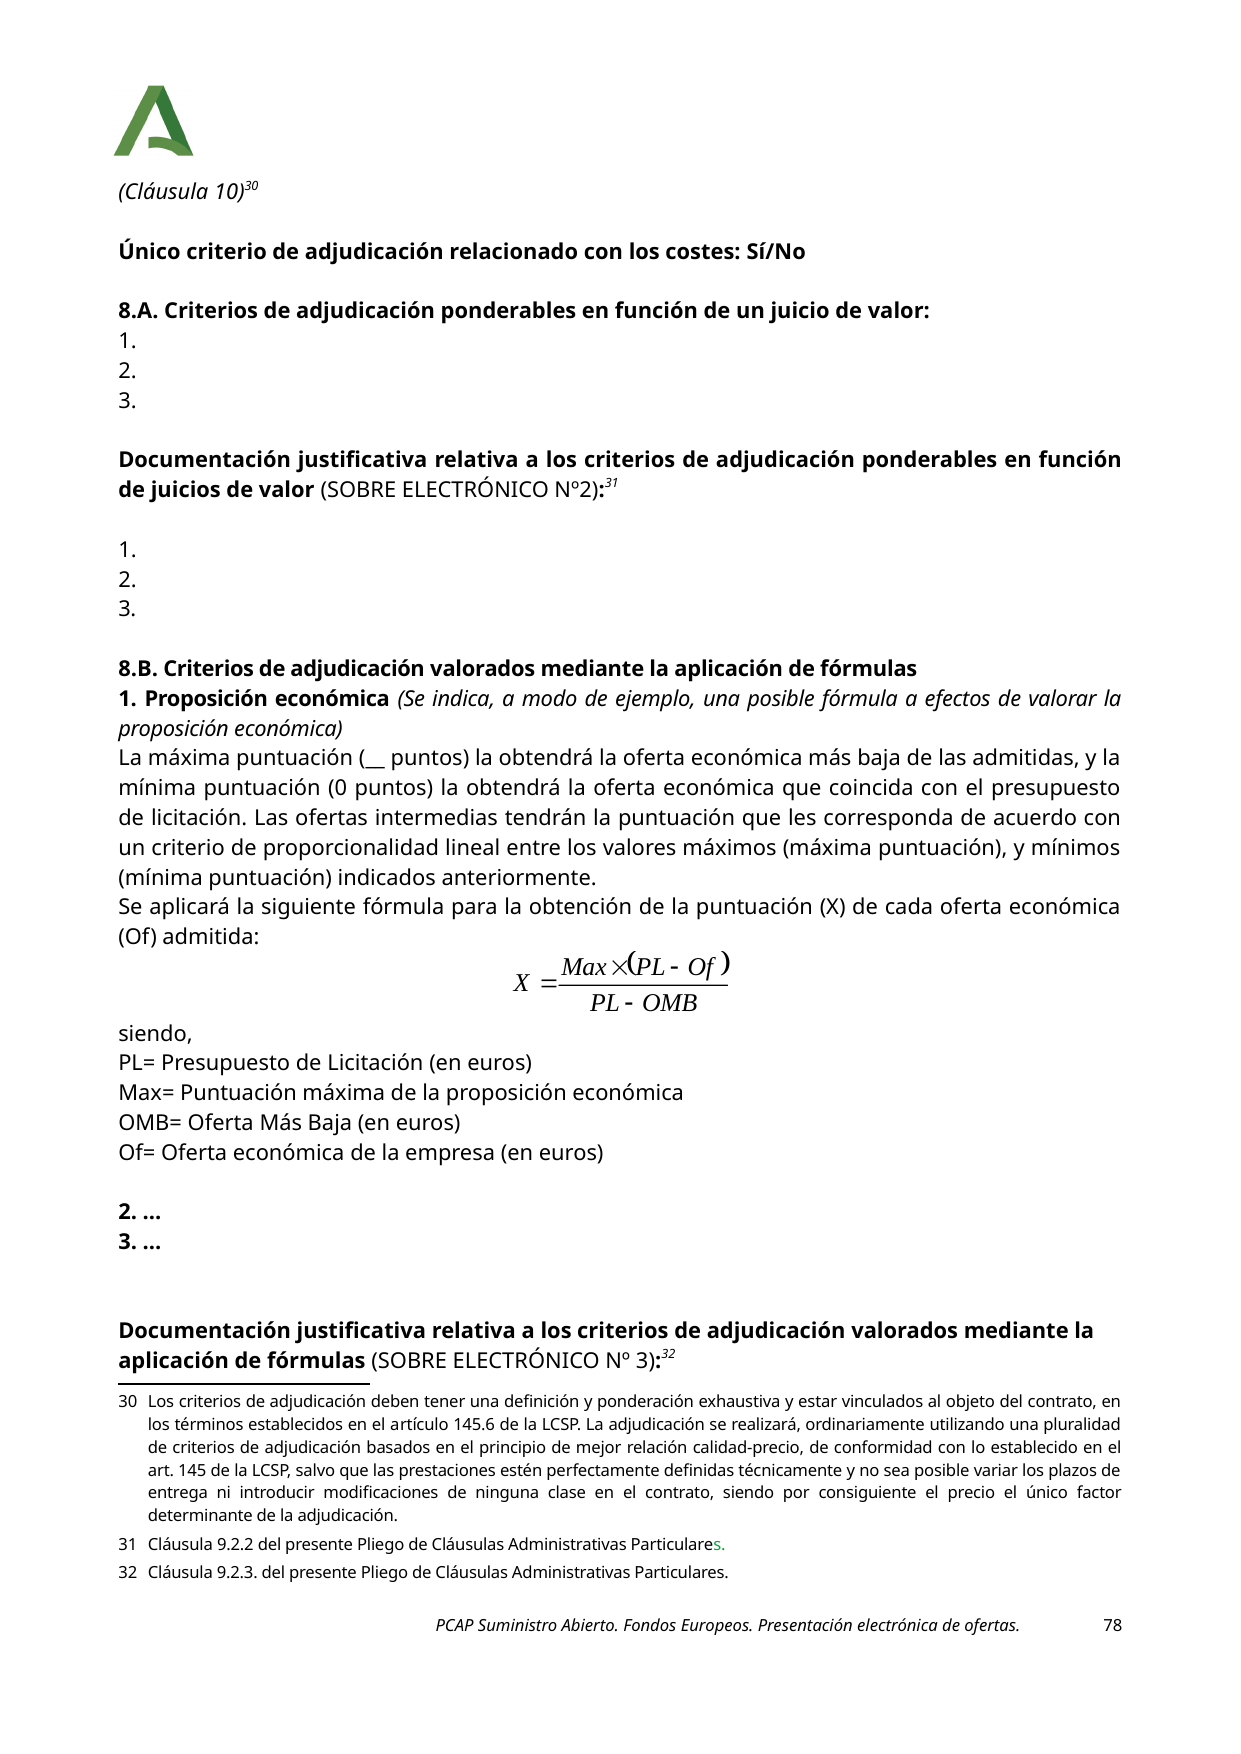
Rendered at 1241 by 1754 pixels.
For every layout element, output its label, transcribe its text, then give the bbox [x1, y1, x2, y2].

text 3. [118, 385, 1122, 415]
text OMB= Oferta Más Baja (en euros) [118, 1107, 1122, 1137]
text Of= Oferta económica de la empresa (en euros) [118, 1137, 1122, 1167]
text La máxima puntuación (__ puntos) la obtendrá la oferta económica más baja de las admitidas, y la mínima puntuación (0 puntos) la obtendrá la oferta económica que coincida con el presupuesto de licitación. Las ofertas intermedias tendrán la puntuación que les corresponda de acuerdo con un criterio de proporcionalidad lineal entre los valores máximos (máxima puntuación), y mínimos (mínima puntuación) indicados anteriormente. [118, 742, 1122, 891]
text 1. Proposición económica (Se indica, a modo de ejemplo, una posible fórmula a efectos de valorar la proposición económica) [118, 683, 1122, 742]
text 3. ... [118, 1226, 1122, 1256]
text 1. [118, 325, 1122, 355]
text Documentación justificativa relativa a los criterios de adjudicación valorados mediante la aplicación de fórmulas (SOBRE ELECTRÓNICO Nº 3): [118, 1316, 1122, 1375]
text 2. [118, 564, 1122, 593]
text 8.B. Criterios de adjudicación valorados mediante la aplicación de fórmulas [118, 653, 1122, 683]
text 3. [118, 593, 1122, 623]
text Cláusula 9.2.2 del presente Pliego de Cláusulas Administrativas Particulares. [118, 1532, 1122, 1555]
text (Cláusula 10) [118, 176, 1122, 206]
text Los criterios de adjudicación deben tener una definición y ponderación exhaustiva y estar vinculados al objeto del contrato, en los términos establecidos en el artículo 145.6 de la LCSP. La adjudicación se realizará, ordinariamente utilizando una pluralidad de criterios de adjudicación basados en el principio de mejor relación calidad-precio, de conformidad con lo establecido en el art. 145 de la LCSP, salvo que las prestaciones estén perfectamente definidas técnicamente y no sea posible variar los plazos de entrega ni introducir modificaciones de ninguna clase en el contrato, siendo por consiguiente el precio el único factor determinante de la adjudicación. [118, 1390, 1122, 1526]
text 2. ... [118, 1196, 1122, 1226]
picture [109, 81, 198, 160]
text 8.A. Criterios de adjudicación ponderables en función de un juicio de valor: [118, 296, 1122, 325]
text siendo, [118, 1018, 1122, 1047]
text Único criterio de adjudicación relacionado con los costes: Sí/No [118, 236, 1122, 266]
text 2. [118, 355, 1122, 385]
text 1. [118, 534, 1122, 564]
text Documentación justificativa relativa a los criterios de adjudicación ponderables en función de juicios de valor (SOBRE ELECTRÓNICO Nº2): [118, 444, 1122, 504]
text PL= Presupuesto de Licitación (en euros) [118, 1047, 1122, 1077]
text Max= Puntuación máxima de la proposición económica [118, 1077, 1122, 1107]
text Cláusula 9.2.3. del presente Pliego de Cláusulas Administrativas Particulares. [118, 1561, 1122, 1584]
text Se aplicará la siguiente fórmula para la obtención de la puntuación (X) de cada oferta económica (Of) admitida: [118, 891, 1122, 951]
